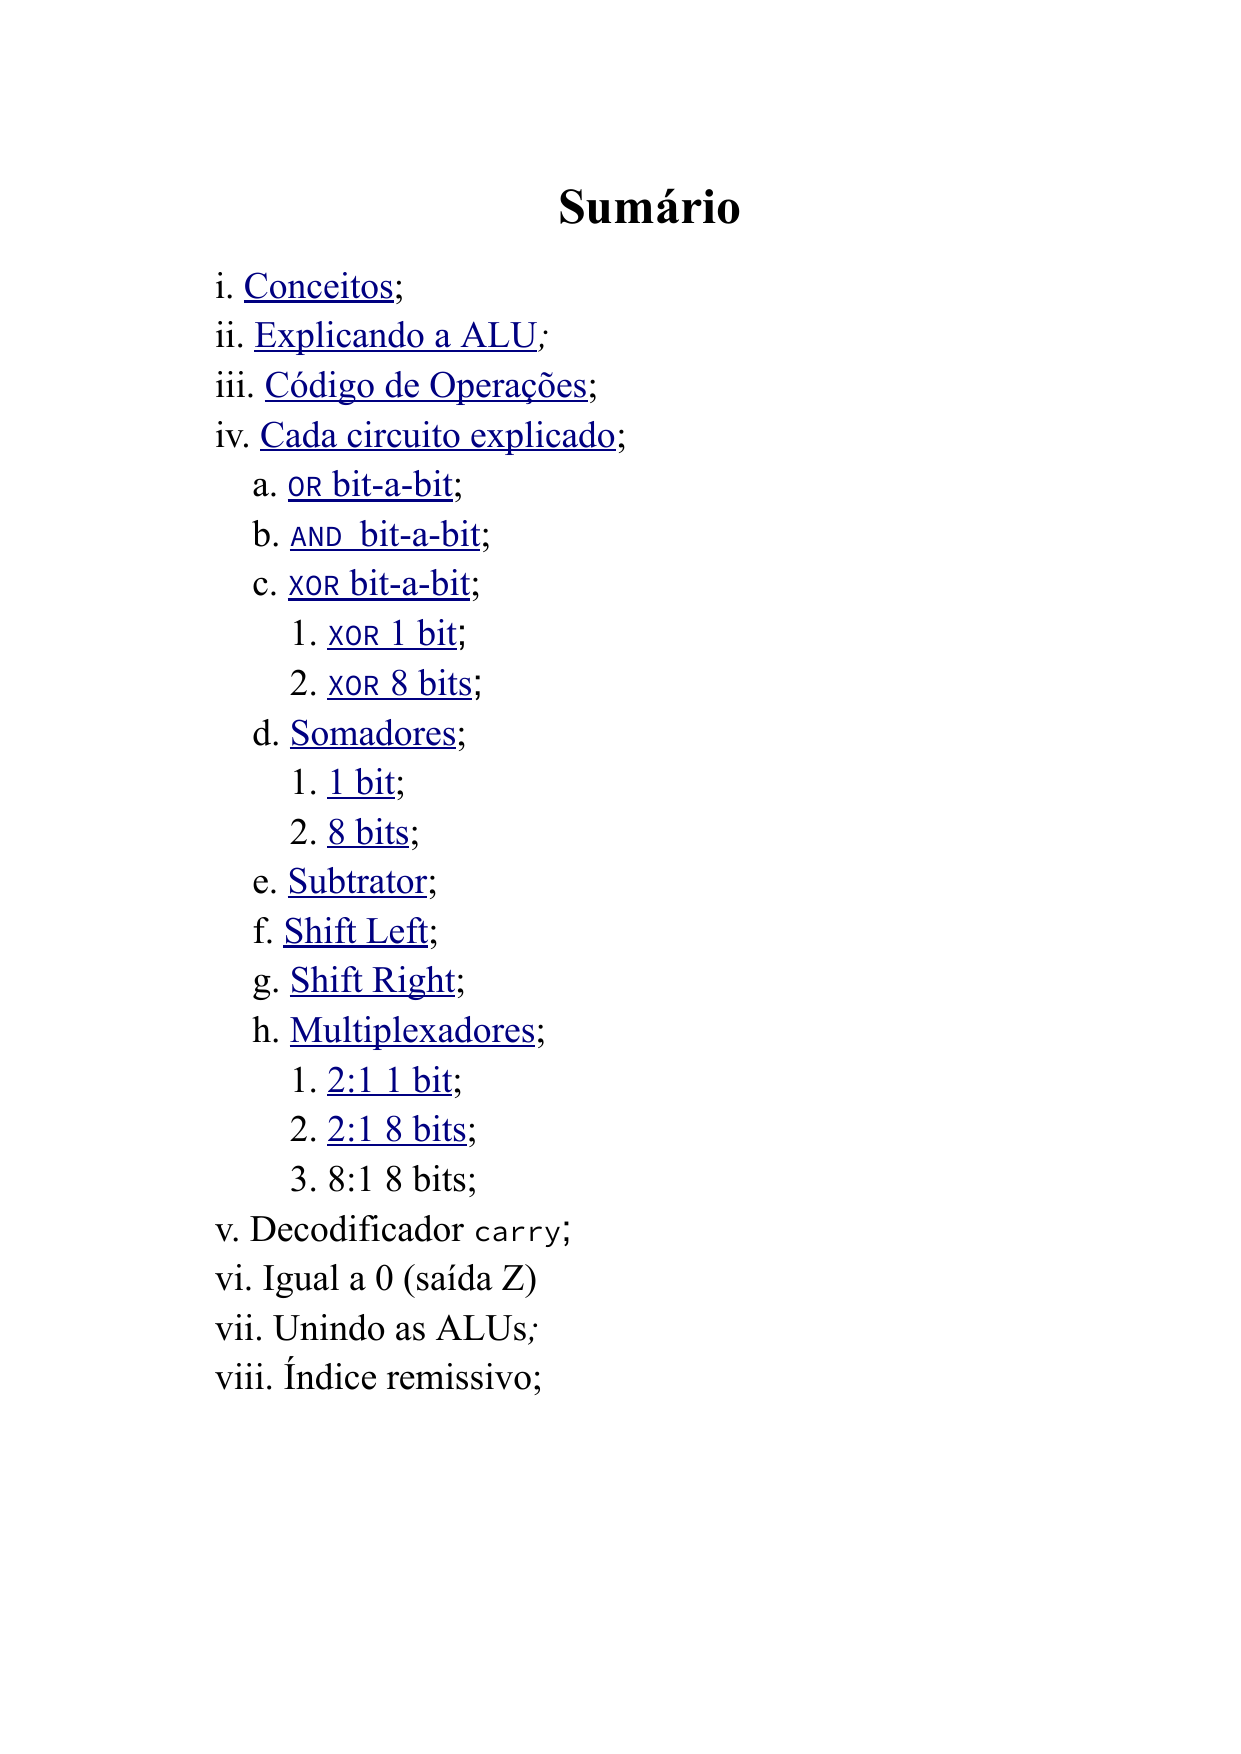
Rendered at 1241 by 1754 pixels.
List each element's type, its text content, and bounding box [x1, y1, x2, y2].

list XOR 1 bit; [289, 610, 1122, 654]
list 2:1 1 bit; [289, 1057, 1122, 1100]
list 8:1 8 bits; [289, 1156, 1122, 1199]
list XOR bit-a-bit; [252, 561, 1122, 604]
list Código de Operações; [214, 362, 1122, 406]
list 2:1 8 bits; [289, 1107, 1122, 1150]
list Shift Left; [252, 908, 1122, 951]
list Shift Right; [252, 958, 1122, 1001]
list OR bit-a-bit; [252, 462, 1122, 505]
list AND bit-a-bit; [252, 511, 1122, 554]
list 8 bits; [289, 809, 1122, 852]
list Somadores; [252, 710, 1122, 753]
text Sumário [177, 177, 1122, 234]
list Explicando a ALU; [214, 313, 1122, 356]
list XOR 8 bits; [289, 660, 1122, 703]
list Índice remissivo; [214, 1355, 1122, 1398]
list Subtrator; [252, 859, 1122, 902]
list Multiplexadores; [252, 1007, 1122, 1051]
list Decodificador carry; [214, 1206, 1122, 1249]
list Igual a 0 (saída Z) [214, 1256, 1122, 1299]
list 1 bit; [289, 759, 1122, 803]
list Conceitos; [214, 263, 1122, 306]
list Cada circuito explicado; [214, 412, 1122, 455]
list Unindo as ALUs; [214, 1305, 1122, 1348]
